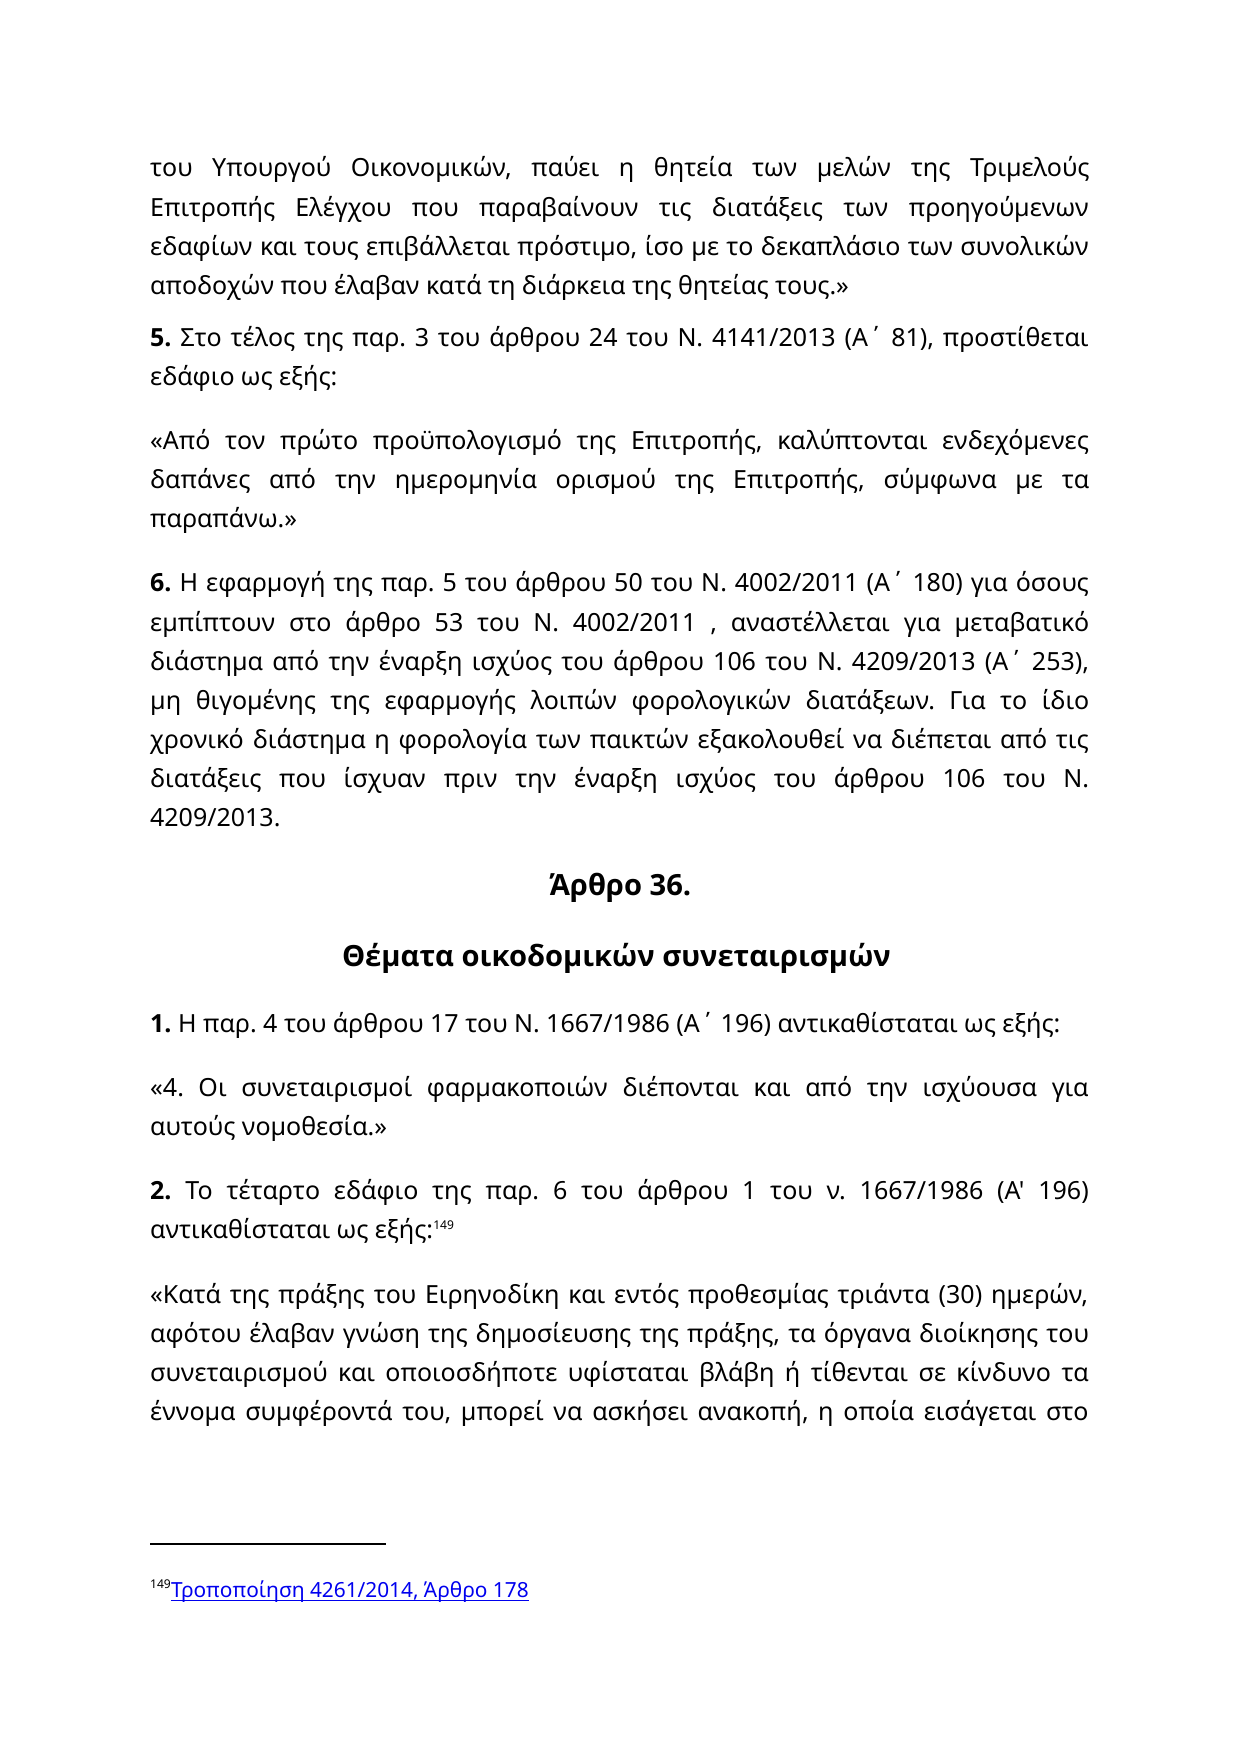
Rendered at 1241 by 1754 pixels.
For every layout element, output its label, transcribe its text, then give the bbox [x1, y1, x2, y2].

text 6. Η εφαρμογή της παρ. 5 του άρθρου 50 του Ν. 4002/2011 (Α΄ 180) για όσους εμπίπτουν στο άρθρο 53 του Ν. 4002/2011 , αναστέλλεται για μεταβατικό διάστημα από την έναρξη ισχύος του άρθρου 106 του Ν. 4209/2013 (Α΄ 253), μη θιγομένης της εφαρμογής λοιπών φορολογικών διατάξεων. Για το ίδιο χρονικό διάστημα η φορολογία των παικτών εξακολουθεί να διέπεται από τις διατάξεις που ίσχυαν πριν την έναρξη ισχύος του άρθρου 106 του Ν. 4209/2013. [150, 565, 1090, 834]
text του Υπουργού Οικονομικών, παύει η θητεία των μελών της Τριμελούς Επιτροπής Ελέγχου που παραβαίνουν τις διατάξεις των προηγούμενων εδαφίων και τους επιβάλλεται πρόστιμο, ίσο με το δεκαπλάσιο των συνολικών αποδοχών που έλαβαν κατά τη διάρκεια της θητείας τους.» [150, 150, 1090, 302]
text «4. Οι συνεταιρισμοί φαρμακοποιών διέπονται και από την ισχύουσα για αυτούς νομοθεσία.» [150, 1069, 1090, 1143]
text «Κατά της πράξης του Ειρηνοδίκη και εντός προθεσμίας τριάντα (30) ημερών, αφότου έλαβαν γνώση της δημοσίευσης της πράξης, τα όργανα διοίκησης του συνεταιρισμού και οποιοσδήποτε υφίσταται βλάβη ή τίθενται σε κίνδυνο τα έννομα συμφέροντά του, μπορεί να ασκήσει ανακοπή, η οποία εισάγεται στο [150, 1276, 1090, 1428]
subtitle Θέματα οικοδομικών συνεταιρισμών [150, 935, 1090, 974]
text 1. Η παρ. 4 του άρθρου 17 του Ν. 1667/1986 (Α΄ 196) αντικαθίσταται ως εξής: [150, 1005, 1090, 1039]
text «Από τον πρώτο προϋπολογισμό της Επιτροπής, καλύπτονται ενδεχόμενες δαπάνες από την ημερομηνία ορισμού της Επιτροπής, σύμφωνα με τα παραπάνω.» [150, 422, 1090, 535]
text 5. Στο τέλος της παρ. 3 του άρθρου 24 του Ν. 4141/2013 (Α΄ 81), προστίθεται εδάφιο ως εξής: [150, 319, 1090, 392]
subtitle Άρθρο 36. [150, 864, 1090, 904]
text 2. Το τέταρτο εδάφιο της παρ. 6 του άρθρου 1 του ν. 1667/1986 (Α' 196) αντικαθίσταται ως εξής: [150, 1173, 1090, 1246]
text Τροποποίηση 4261/2014, Άρθρο 178 [150, 1576, 1090, 1604]
